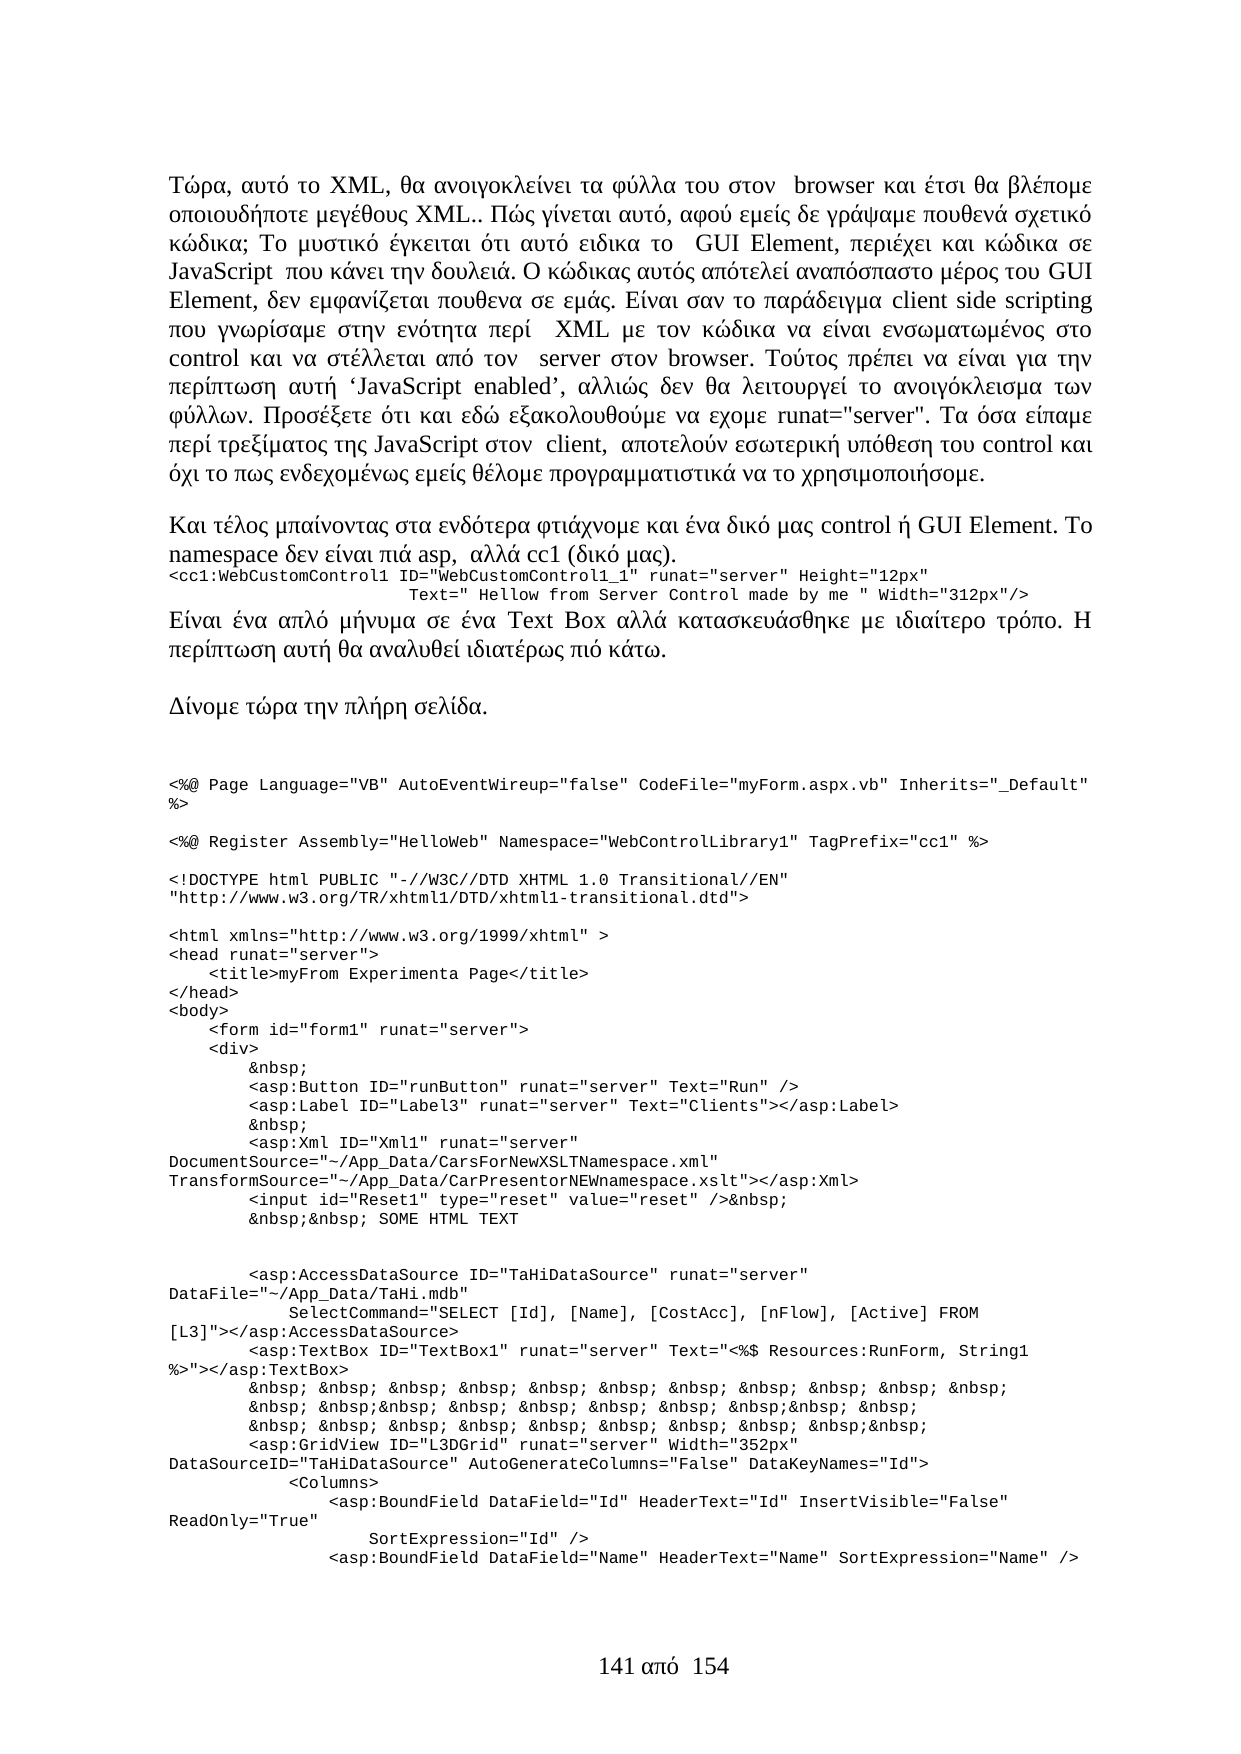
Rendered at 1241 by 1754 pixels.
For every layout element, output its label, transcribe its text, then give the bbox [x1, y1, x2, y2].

text <body> [169, 1003, 1092, 1022]
text <asp:AccessDataSource ID="TaHiDataSource" runat="server" DataFile="~/App_Data/TaHi.mdb" [169, 1267, 1092, 1305]
text <asp:TextBox ID="TextBox1" runat="server" Text="<%$ Resources:RunForm, String1 %>"></asp:TextBox> [169, 1342, 1092, 1380]
text </head> [169, 984, 1092, 1003]
text <asp:GridView ID="L3DGrid" runat="server" Width="352px" DataSourceID="TaHiDataSource" AutoGenerateColumns="False" DataKeyNames="Id"> [169, 1437, 1092, 1474]
text &nbsp; &nbsp; &nbsp; &nbsp; &nbsp; &nbsp; &nbsp; &nbsp; &nbsp; &nbsp; &nbsp; [169, 1380, 1092, 1399]
text SortExpression="Id" /> [169, 1531, 1092, 1550]
text <asp:Button ID="runButton" runat="server" Text="Run" /> [169, 1078, 1092, 1097]
text &nbsp; &nbsp;&nbsp; &nbsp; &nbsp; &nbsp; &nbsp; &nbsp;&nbsp; &nbsp; [169, 1399, 1092, 1418]
text SelectCommand="SELECT [Id], [Name], [CostAcc], [nFlow], [Active] FROM [L3]"></asp:AccessDataSource> [169, 1305, 1092, 1342]
text <Columns> [169, 1474, 1092, 1493]
text <asp:Label ID="Label3" runat="server" Text="Clients"></asp:Label> [169, 1097, 1092, 1116]
text Δίνομε τώρα την πλήρη σελίδα. [169, 691, 1092, 720]
text <%@ Register Assembly="HelloWeb" Namespace="WebControlLibrary1" TagPrefix="cc1" %> [169, 833, 1092, 852]
text <cc1:WebCustomControl1 ID="WebCustomControl1_1" runat="server" Height="12px" [169, 567, 1092, 586]
text Είναι ένα απλό μήνυμα σε ένα Text Box αλλά κατασκευάσθηκε με ιδιαίτερο τρόπο. Η περίπτωση αυτή θα αναλυθεί ιδιατέρως πιό κάτω. [169, 605, 1092, 663]
text <div> [169, 1041, 1092, 1059]
text <asp:Xml ID="Xml1" runat="server" DocumentSource="~/App_Data/CarsForNewXSLTNamespace.xml" TransformSource="~/App_Data/CarPresentorNEWnamespace.xslt"></asp:Xml> [169, 1135, 1092, 1192]
text &nbsp; &nbsp; &nbsp; &nbsp; &nbsp; &nbsp; &nbsp; &nbsp; &nbsp;&nbsp; [169, 1418, 1092, 1437]
text &nbsp;&nbsp; SOME HTML TEXT [169, 1210, 1092, 1229]
text &nbsp; [169, 1116, 1092, 1135]
text <!DOCTYPE html PUBLIC "-//W3C//DTD XHTML 1.0 Transitional//EN" "http://www.w3.org/TR/xhtml1/DTD/xhtml1-transitional.dtd"> [169, 871, 1092, 909]
text <form id="form1" runat="server"> [169, 1022, 1092, 1041]
text <html xmlns="http://www.w3.org/1999/xhtml" > [169, 928, 1092, 946]
text Text=" Hellow from Server Control made by me " Width="312px"/> [169, 586, 1092, 605]
text <asp:BoundField DataField="Name" HeaderText="Name" SortExpression="Name" /> [169, 1550, 1092, 1569]
text <head runat="server"> [169, 946, 1092, 965]
text &nbsp; [169, 1059, 1092, 1078]
text <input id="Reset1" type="reset" value="reset" />&nbsp; [169, 1192, 1092, 1210]
text <%@ Page Language="VB" AutoEventWireup="false" CodeFile="myForm.aspx.vb" Inherits="_Default" %> [169, 777, 1092, 814]
text Τώρα, αυτό το XML, θα ανοιγοκλείνει τα φύλλα του στον browser και έτσι θα βλέπομε οποιουδήποτε μεγέθους XML.. Πώς γίνεται αυτό, αφού εμείς δε γράψαμε πουθενά σχετικό κώδικα; Το μυστικό έγκειται ότι αυτό ειδικα το GUI Element, περιέχει και κώδικα σε JavaScript που κάνει την δουλειά. Ο κώδικας αυτός απότελεί αναπόσπαστο μέρος του GUI Element, δεν εμφανίζεται πουθενα σε εμάς. Είναι σαν το παράδειγμα client side scripting που γνωρίσαμε στην ενότητα περί XML με τον κώδικα να είναι ενσωματωμένος στο control και να στέλλεται από τον server στον browser. Τούτος πρέπει να είναι για την περίπτωση αυτή ‘JavaScript enabled’, αλλιώς δεν θα λειτουργεί το ανοιγόκλεισμα των φύλλων. Προσέξετε ότι και εδώ εξακολουθούμε να εχομε runat="server". Τα όσα είπαμε περί τρεξίματος της JavaScript στον client, αποτελούν εσωτερική υπόθεση του control και όχι το πως ενδεχομένως εμείς θέλομε προγραμματιστικά να το χρησιμοποιήσομε. [169, 170, 1092, 486]
text <title>myFrom Experimenta Page</title> [169, 965, 1092, 984]
text <asp:BoundField DataField="Id" HeaderText="Id" InsertVisible="False" ReadOnly="True" [169, 1493, 1092, 1531]
text Και τέλος μπαίνοντας στα ενδότερα φτιάχνομε και ένα δικό μας control ή GUI Element. Το namespace δεν είναι πιά asp, αλλά cc1 (δικό μας). [169, 510, 1092, 567]
